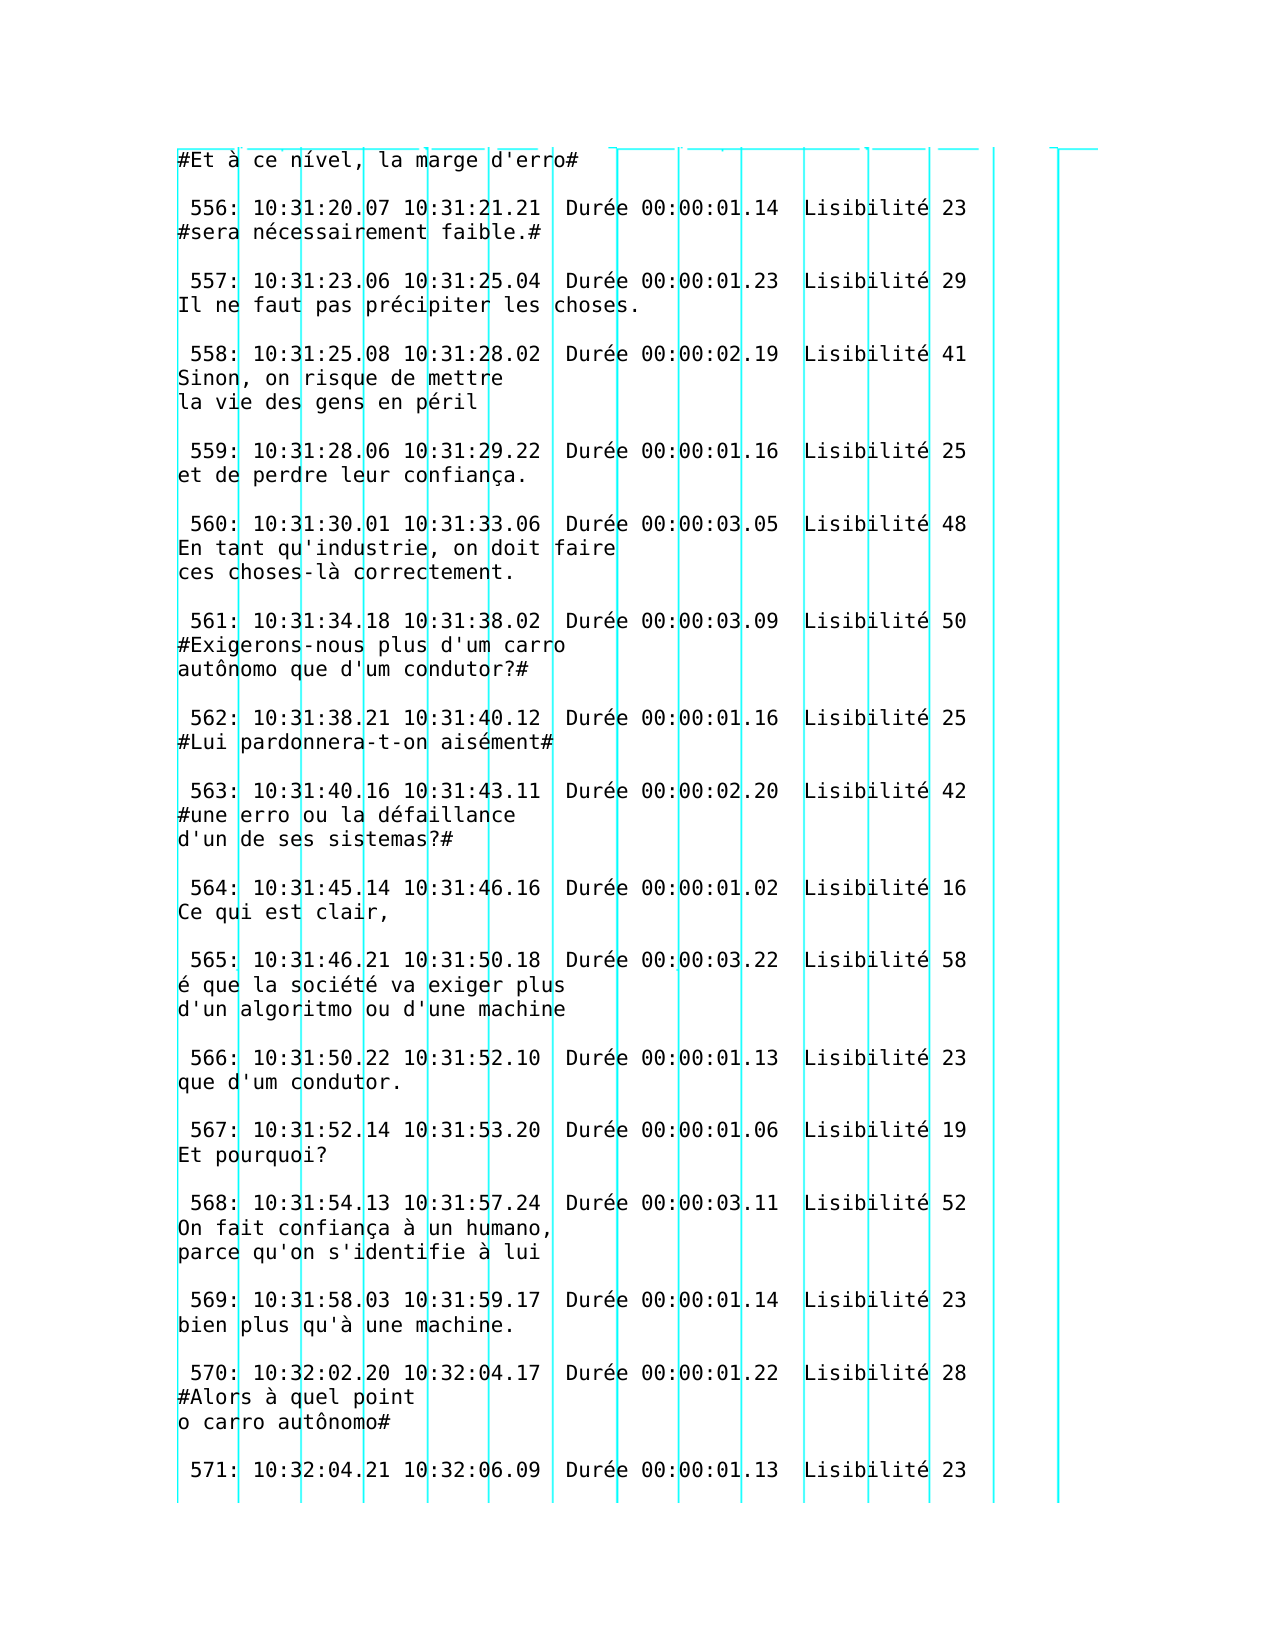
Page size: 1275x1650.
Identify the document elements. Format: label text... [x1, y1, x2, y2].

text ces choses-là correctement. [177, 560, 1098, 584]
text #sera nécessairement faible.# [177, 220, 1098, 245]
text 560: 10:31:30.01 10:31:33.06 Durée 00:00:03.05 Lisibilité 48 [177, 512, 1098, 536]
text On fait confiança à un humano, [177, 1216, 1098, 1240]
text parce qu'on s'identifie à lui [177, 1240, 1098, 1264]
text 568: 10:31:54.13 10:31:57.24 Durée 00:00:03.11 Lisibilité 52 [177, 1191, 1098, 1216]
text é que la société va exiger plus [177, 973, 1098, 997]
text 564: 10:31:45.14 10:31:46.16 Durée 00:00:01.02 Lisibilité 16 [177, 876, 1098, 900]
text et de perdre leur confiança. [177, 463, 1098, 487]
text Sinon, on risque de mettre [177, 366, 1098, 390]
text 563: 10:31:40.16 10:31:43.11 Durée 00:00:02.20 Lisibilité 42 [177, 779, 1098, 803]
text 565: 10:31:46.21 10:31:50.18 Durée 00:00:03.22 Lisibilité 58 [177, 948, 1098, 973]
text Ce qui est clair, [177, 900, 1098, 924]
text 561: 10:31:34.18 10:31:38.02 Durée 00:00:03.09 Lisibilité 50 [177, 609, 1098, 633]
text d'un algoritmo ou d'une machine [177, 997, 1098, 1021]
text #Exigerons-nous plus d'um carro [177, 633, 1098, 657]
text que d'um condutor. [177, 1070, 1098, 1094]
text autônomo que d'um condutor?# [177, 657, 1098, 682]
text 558: 10:31:25.08 10:31:28.02 Durée 00:00:02.19 Lisibilité 41 [177, 342, 1098, 366]
text #Alors à quel point [177, 1385, 1098, 1410]
text 571: 10:32:04.21 10:32:06.09 Durée 00:00:01.13 Lisibilité 23 [177, 1458, 1098, 1482]
text 570: 10:32:02.20 10:32:04.17 Durée 00:00:01.22 Lisibilité 28 [177, 1361, 1098, 1385]
text 557: 10:31:23.06 10:31:25.04 Durée 00:00:01.23 Lisibilité 29 [177, 269, 1098, 293]
text o carro autônomo# [177, 1410, 1098, 1434]
text Il ne faut pas précipiter les choses. [177, 293, 1098, 317]
text #Et à ce nível, la marge d'erro# [177, 148, 1098, 172]
text Et pourquoi? [177, 1143, 1098, 1167]
text d'un de ses sistemas?# [177, 827, 1098, 851]
text 559: 10:31:28.06 10:31:29.22 Durée 00:00:01.16 Lisibilité 25 [177, 439, 1098, 463]
picture [177, 147, 1098, 1503]
text 569: 10:31:58.03 10:31:59.17 Durée 00:00:01.14 Lisibilité 23 [177, 1288, 1098, 1313]
text la vie des gens en péril [177, 390, 1098, 414]
text En tant qu'industrie, on doit faire [177, 536, 1098, 560]
text #une erro ou la défaillance [177, 803, 1098, 827]
text 566: 10:31:50.22 10:31:52.10 Durée 00:00:01.13 Lisibilité 23 [177, 1046, 1098, 1070]
text 567: 10:31:52.14 10:31:53.20 Durée 00:00:01.06 Lisibilité 19 [177, 1118, 1098, 1143]
text #Lui pardonnera-t-on aisément# [177, 730, 1098, 754]
text 556: 10:31:20.07 10:31:21.21 Durée 00:00:01.14 Lisibilité 23 [177, 196, 1098, 220]
text 562: 10:31:38.21 10:31:40.12 Durée 00:00:01.16 Lisibilité 25 [177, 706, 1098, 730]
text bien plus qu'à une machine. [177, 1313, 1098, 1337]
